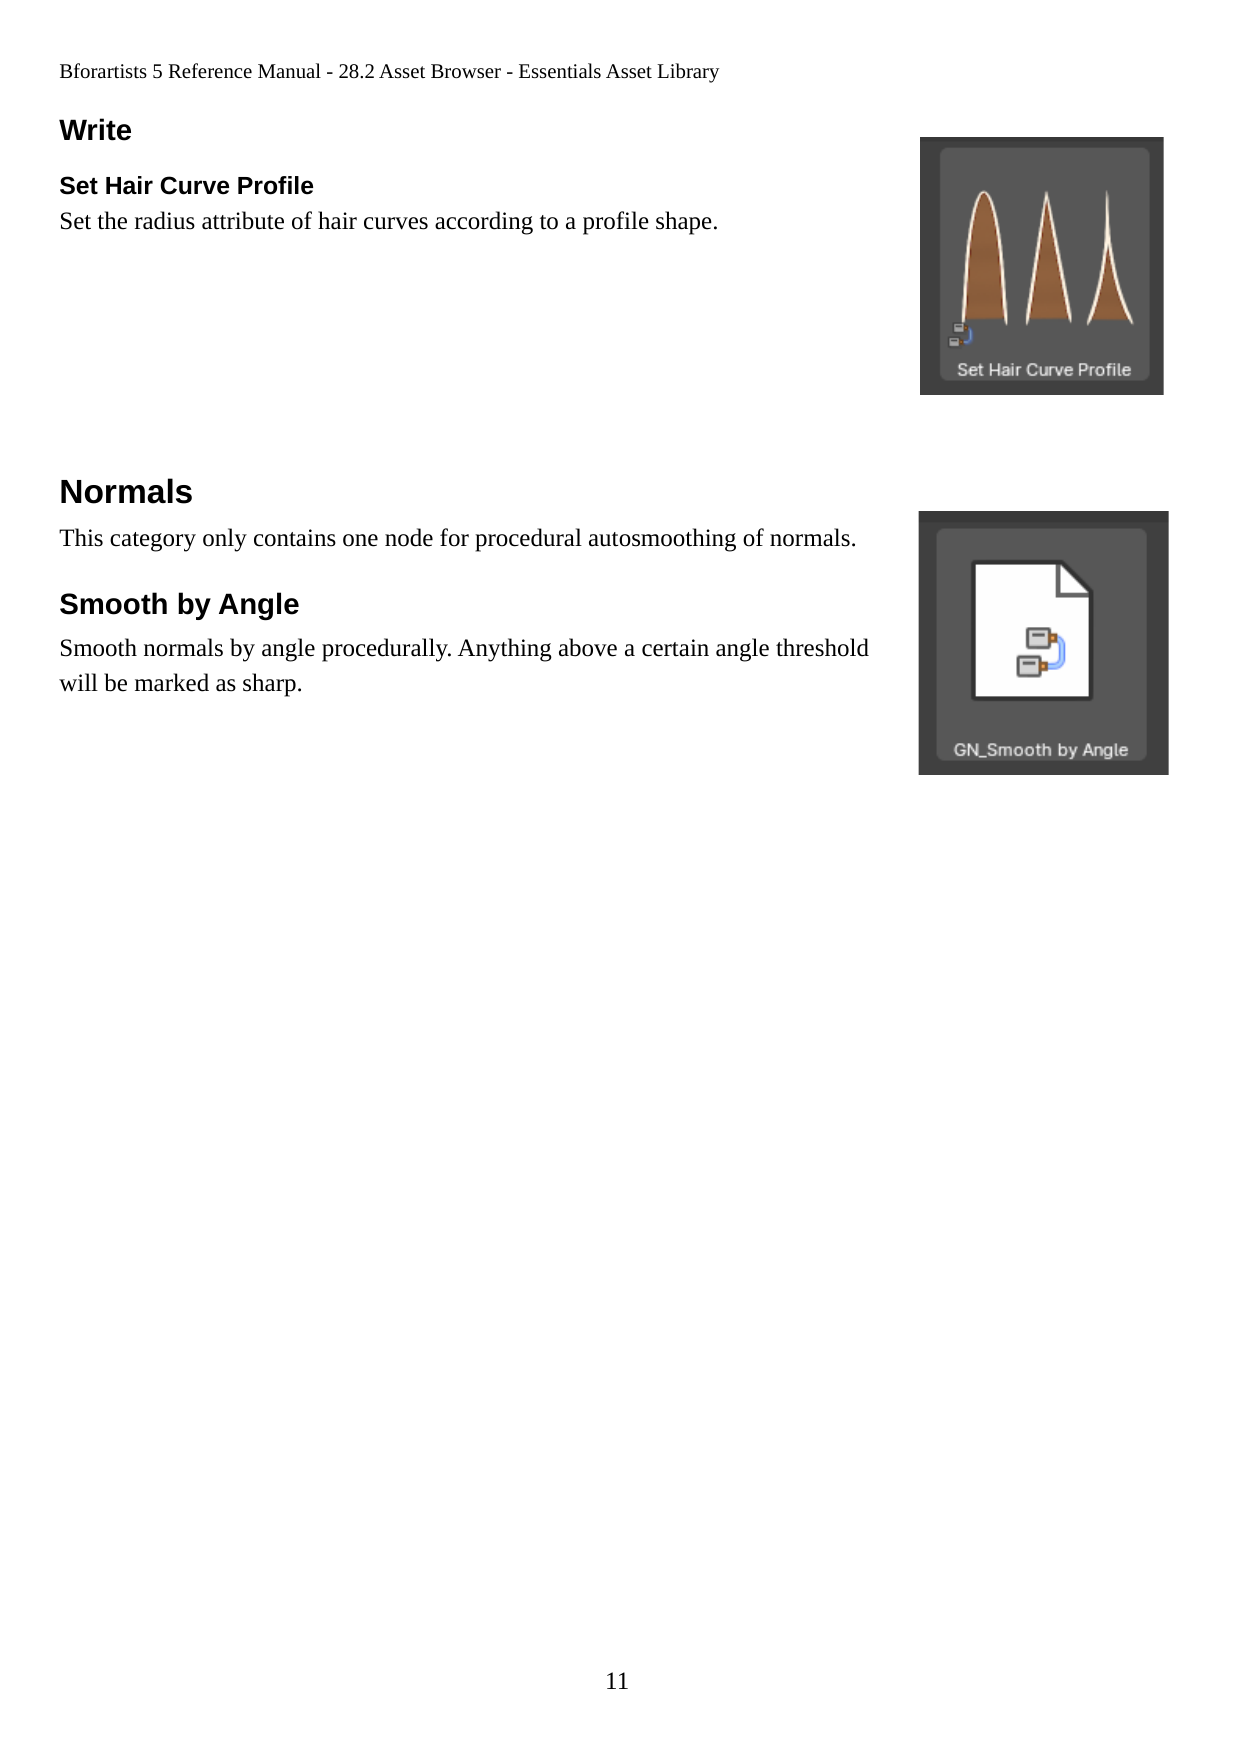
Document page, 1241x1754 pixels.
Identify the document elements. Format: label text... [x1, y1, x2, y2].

text Set the radius attribute of hair curves according to a profile shape. [59, 206, 920, 235]
subtitle [1164, 171, 1181, 200]
subtitle Set Hair Curve Profile [59, 171, 920, 200]
picture [920, 137, 1164, 395]
subtitle Normals [59, 472, 1181, 511]
picture [918, 511, 1169, 775]
text This category only contains one node for procedural autosmoothing of normals. [59, 523, 918, 552]
subtitle Smooth by Angle [59, 587, 918, 621]
text Smooth normals by angle procedurally. Anything above a certain angle threshold will be marked as sharp. [59, 633, 918, 697]
subtitle Write [59, 113, 1181, 146]
subtitle [1169, 587, 1181, 621]
